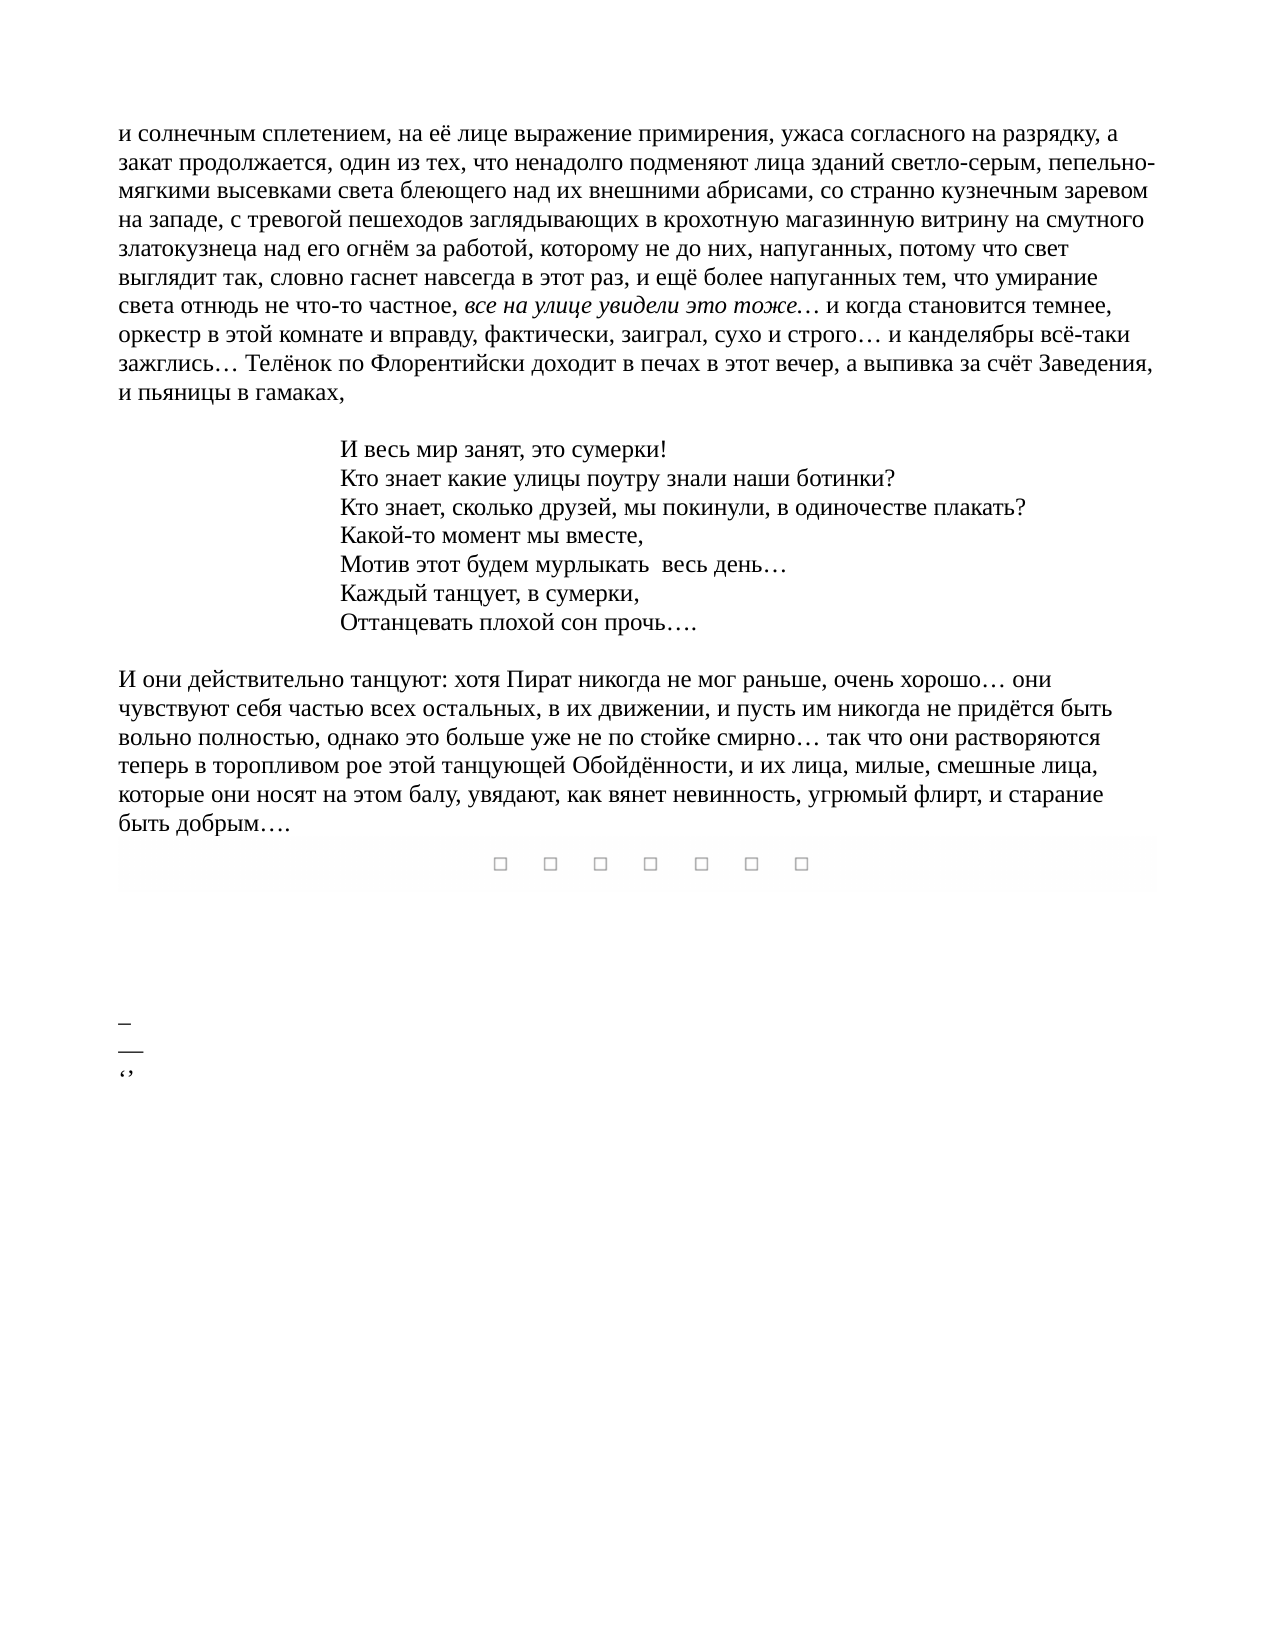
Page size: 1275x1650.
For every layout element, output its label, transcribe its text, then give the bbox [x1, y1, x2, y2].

text Каждый танцует, в сумерки, [340, 578, 1157, 607]
text И они действительно танцуют: хотя Пират никогда не мог раньше, очень хорошо… они чувствуют себя частью всех остальных, в их движении, и пусть им никогда не придётся быть вольно полностью, однако это больше уже не по стойке смирно… так что они растворяются теперь в торопливом рое этой танцующей Обойдённости, и их лица, милые, смешные лица, которые они носят на этом балу, увядают, как вянет невинность, угрюмый флирт, и старание быть добрым…. [118, 664, 1157, 836]
text – [118, 1007, 1157, 1036]
text И весь мир занят, это сумерки! [340, 434, 1157, 463]
text Оттанцевать плохой сон прочь…. [340, 607, 1157, 636]
text Мотив этот будем мурлыкать весь день… [340, 549, 1157, 578]
text — [118, 1036, 1157, 1064]
text и солнечным сплетением, на её лице выражение примирения, ужаса согласного на разрядку, а закат продолжается, один из тех, что ненадолго подменяют лица зданий светло-серым, пепельно-мягкими высевками света блеющего над их внешними абрисами, со странно кузнечным заревом на западе, с тревогой пешеходов заглядывающих в крохотную магазинную витрину на смутного златокузнеца над его огнём за работой, которому не до них, напуганных, потому что свет выглядит так, словно гаснет навсегда в этот раз, и ещё более напуганных тем, что умирание света отнюдь не что-то частное, все на улице увидели это тоже… и когда становится темнее, оркестр в этой комнате и вправду, фактически, заиграл, сухо и строго… и канделябры всё-таки зажглись… Телёнок по Флорентийски доходит в печах в этот вечер, а выпивка за счёт Заведения, и пьяницы в гамаках, [118, 118, 1157, 406]
text Кто знает, сколько друзей, мы покинули, в одиночестве плакать? [340, 492, 1157, 521]
text Какой-то момент мы вместе, [340, 521, 1157, 549]
picture [118, 836, 1157, 892]
text ‘’ [118, 1064, 1157, 1093]
text Кто знает какие улицы поутру знали наши ботинки? [340, 463, 1157, 492]
